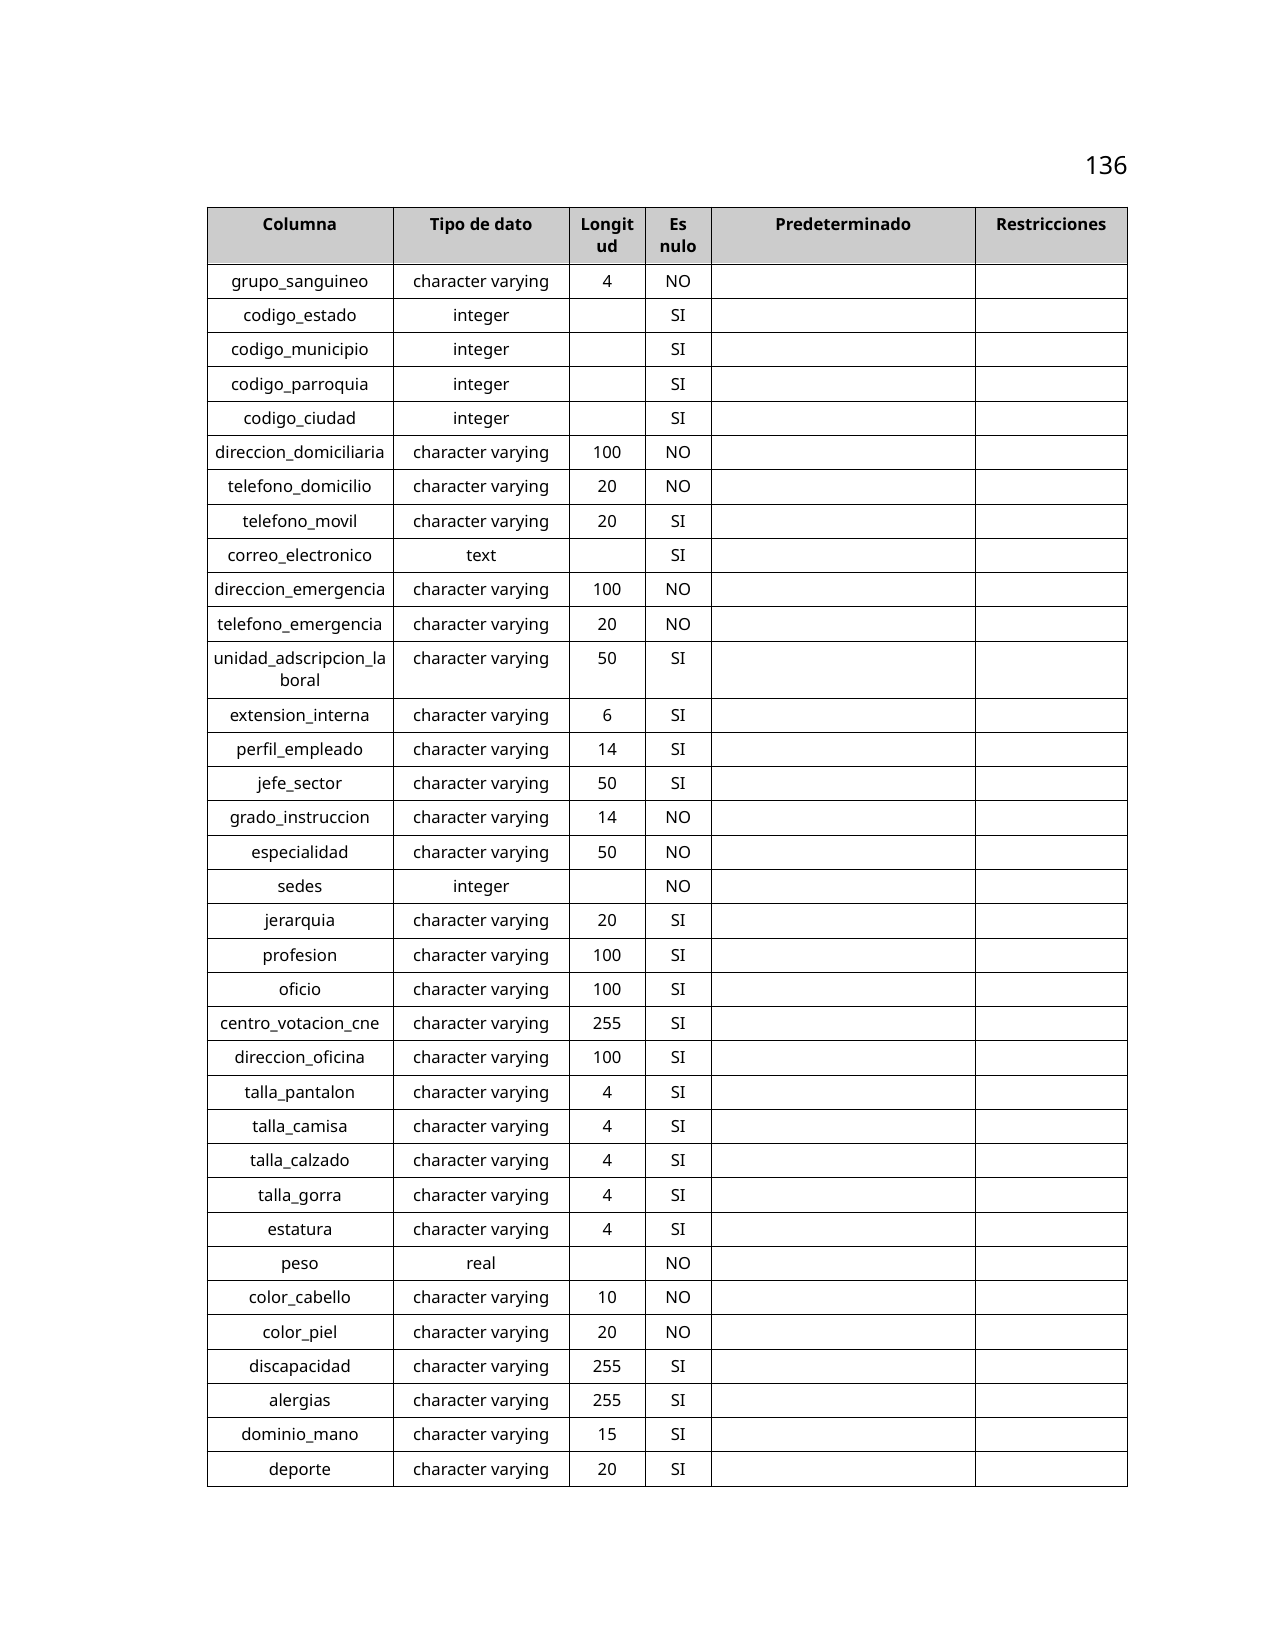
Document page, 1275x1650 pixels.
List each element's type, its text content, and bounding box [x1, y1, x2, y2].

table_cell character varying [394, 1418, 569, 1451]
table_cell [712, 870, 975, 903]
table_cell SI [646, 333, 711, 366]
table_cell [712, 1281, 975, 1314]
table_cell character varying [394, 573, 569, 606]
table_cell [712, 733, 975, 766]
table_cell real [394, 1247, 569, 1280]
table_cell [712, 973, 975, 1006]
table_cell alergias [208, 1384, 393, 1417]
table_cell integer [394, 333, 569, 366]
table_cell [976, 1041, 1127, 1074]
table_cell [712, 539, 975, 572]
table_cell [712, 1110, 975, 1143]
table_cell character varying [394, 1384, 569, 1417]
table_cell deporte [208, 1452, 393, 1486]
table_cell correo_electronico [208, 539, 393, 572]
table_cell [976, 1281, 1127, 1314]
table_cell SI [646, 1384, 711, 1417]
table_cell 100 [570, 1041, 645, 1074]
table_cell direccion_emergencia [208, 573, 393, 606]
table_cell 50 [570, 836, 645, 869]
table_cell 4 [570, 1110, 645, 1143]
table_cell [976, 801, 1127, 834]
table_cell 255 [570, 1350, 645, 1383]
table_cell [712, 367, 975, 401]
table_cell [712, 505, 975, 538]
table_cell integer [394, 870, 569, 903]
table_cell grado_instruccion [208, 801, 393, 834]
table_cell 100 [570, 436, 645, 469]
table_cell NO [646, 1247, 711, 1280]
table_cell [712, 265, 975, 298]
table_cell 20 [570, 505, 645, 538]
table_cell 4 [570, 1144, 645, 1177]
table_cell [712, 1041, 975, 1074]
table_cell 50 [570, 767, 645, 800]
table_cell [712, 607, 975, 641]
table_cell character varying [394, 1041, 569, 1074]
table_cell NO [646, 801, 711, 834]
table_cell talla_pantalon [208, 1076, 393, 1109]
table_cell SI [646, 539, 711, 572]
table_cell [570, 1247, 645, 1280]
table_cell unidad_adscripcion_laboral [208, 642, 393, 697]
table_cell [712, 642, 975, 697]
table_cell character varying [394, 505, 569, 538]
table_cell 20 [570, 607, 645, 641]
table_cell [976, 904, 1127, 937]
table_cell SI [646, 1076, 711, 1109]
table_cell [712, 1007, 975, 1040]
table_cell NO [646, 870, 711, 903]
table_cell 255 [570, 1007, 645, 1040]
table_cell [712, 1213, 975, 1246]
table_cell NO [646, 573, 711, 606]
table_cell [976, 1350, 1127, 1383]
table_cell peso [208, 1247, 393, 1280]
table_cell integer [394, 367, 569, 401]
table_cell character varying [394, 1350, 569, 1383]
table_cell [712, 333, 975, 366]
table_cell character varying [394, 1315, 569, 1349]
table_cell SI [646, 1110, 711, 1143]
table_header Predeterminado [712, 208, 975, 263]
table_cell integer [394, 299, 569, 332]
table_cell [712, 402, 975, 435]
table_cell SI [646, 402, 711, 435]
table_cell NO [646, 1281, 711, 1314]
table_cell character varying [394, 265, 569, 298]
table_cell SI [646, 1144, 711, 1177]
table_cell character varying [394, 1144, 569, 1177]
table_cell profesion [208, 939, 393, 972]
table_cell SI [646, 767, 711, 800]
table_cell [976, 1076, 1127, 1109]
table_cell [712, 1247, 975, 1280]
table_cell [976, 973, 1127, 1006]
table_cell [712, 573, 975, 606]
table_cell SI [646, 1213, 711, 1246]
table_cell [570, 299, 645, 332]
table_cell NO [646, 1315, 711, 1349]
table_cell [976, 539, 1127, 572]
table_cell 6 [570, 699, 645, 732]
table_cell 4 [570, 265, 645, 298]
table_cell character varying [394, 642, 569, 697]
table_cell codigo_ciudad [208, 402, 393, 435]
table_cell [976, 1452, 1127, 1486]
table_cell [976, 767, 1127, 800]
table_cell 20 [570, 904, 645, 937]
table_cell [712, 1418, 975, 1451]
table_cell character varying [394, 767, 569, 800]
table_cell NO [646, 436, 711, 469]
table_cell [976, 939, 1127, 972]
table_cell [976, 607, 1127, 641]
table_cell [976, 1247, 1127, 1280]
table_cell [712, 1178, 975, 1212]
table_cell talla_camisa [208, 1110, 393, 1143]
table_cell 20 [570, 1315, 645, 1349]
table_cell character varying [394, 1452, 569, 1486]
table_cell SI [646, 1452, 711, 1486]
table_cell 4 [570, 1213, 645, 1246]
table_cell [976, 573, 1127, 606]
table_cell 14 [570, 733, 645, 766]
table_cell sedes [208, 870, 393, 903]
table_cell SI [646, 367, 711, 401]
table_header Columna [208, 208, 393, 263]
table_cell SI [646, 904, 711, 937]
table_cell [712, 299, 975, 332]
table_cell [976, 1110, 1127, 1143]
table_cell character varying [394, 1076, 569, 1109]
table_cell 50 [570, 642, 645, 697]
table_cell [712, 1315, 975, 1349]
table_cell talla_gorra [208, 1178, 393, 1212]
table_cell SI [646, 1041, 711, 1074]
table_cell character varying [394, 1213, 569, 1246]
table_cell SI [646, 1350, 711, 1383]
table_cell [976, 1315, 1127, 1349]
table_cell [976, 1418, 1127, 1451]
table_cell SI [646, 505, 711, 538]
table_cell discapacidad [208, 1350, 393, 1383]
table_cell character varying [394, 1178, 569, 1212]
table_cell especialidad [208, 836, 393, 869]
table_cell SI [646, 1418, 711, 1451]
table_cell [976, 367, 1127, 401]
table_cell [976, 1384, 1127, 1417]
table_cell [712, 470, 975, 503]
table_cell character varying [394, 1110, 569, 1143]
table_cell telefono_movil [208, 505, 393, 538]
table_cell [976, 505, 1127, 538]
table_cell direccion_oficina [208, 1041, 393, 1074]
table_cell grupo_sanguineo [208, 265, 393, 298]
table_cell 10 [570, 1281, 645, 1314]
table_cell [712, 1384, 975, 1417]
table_cell integer [394, 402, 569, 435]
table_cell [976, 470, 1127, 503]
table_cell 255 [570, 1384, 645, 1417]
table_cell character varying [394, 1007, 569, 1040]
table_cell [976, 299, 1127, 332]
table_cell [570, 539, 645, 572]
table_cell 100 [570, 973, 645, 1006]
table_cell [712, 904, 975, 937]
table_cell [712, 1350, 975, 1383]
table_cell [712, 1076, 975, 1109]
table_cell character varying [394, 436, 569, 469]
table_cell 100 [570, 573, 645, 606]
table_cell [976, 1144, 1127, 1177]
table_cell [712, 1144, 975, 1177]
table_cell 15 [570, 1418, 645, 1451]
table_cell estatura [208, 1213, 393, 1246]
table_cell jefe_sector [208, 767, 393, 800]
table_cell character varying [394, 939, 569, 972]
table_cell text [394, 539, 569, 572]
table_cell [570, 402, 645, 435]
table_cell [976, 402, 1127, 435]
table_cell SI [646, 973, 711, 1006]
table_cell [976, 642, 1127, 697]
table_cell character varying [394, 836, 569, 869]
table_cell perfil_empleado [208, 733, 393, 766]
table_cell [712, 1452, 975, 1486]
table_cell 20 [570, 1452, 645, 1486]
table_cell character varying [394, 1281, 569, 1314]
table_cell [976, 733, 1127, 766]
table_cell NO [646, 470, 711, 503]
table_cell [712, 699, 975, 732]
table_cell [976, 1213, 1127, 1246]
table_header Tipo de dato [394, 208, 569, 263]
table_cell character varying [394, 801, 569, 834]
table_cell character varying [394, 470, 569, 503]
table_cell telefono_emergencia [208, 607, 393, 641]
table_cell [712, 836, 975, 869]
table_cell [712, 767, 975, 800]
table_cell color_piel [208, 1315, 393, 1349]
table_cell codigo_parroquia [208, 367, 393, 401]
table_cell dominio_mano [208, 1418, 393, 1451]
table_cell SI [646, 1007, 711, 1040]
table_cell 4 [570, 1178, 645, 1212]
table_header Restricciones [976, 208, 1127, 263]
table_cell character varying [394, 904, 569, 937]
table_cell [976, 836, 1127, 869]
table_cell jerarquia [208, 904, 393, 937]
table_cell centro_votacion_cne [208, 1007, 393, 1040]
table_cell 14 [570, 801, 645, 834]
table_cell [976, 265, 1127, 298]
table_cell extension_interna [208, 699, 393, 732]
table_cell SI [646, 733, 711, 766]
table_cell 100 [570, 939, 645, 972]
table_cell NO [646, 607, 711, 641]
table_cell color_cabello [208, 1281, 393, 1314]
table_cell SI [646, 939, 711, 972]
table_cell codigo_estado [208, 299, 393, 332]
table_cell [570, 870, 645, 903]
table_cell telefono_domicilio [208, 470, 393, 503]
table_cell [976, 333, 1127, 366]
table_cell [570, 333, 645, 366]
table_cell [976, 436, 1127, 469]
table_cell direccion_domiciliaria [208, 436, 393, 469]
table_cell character varying [394, 607, 569, 641]
table_cell character varying [394, 733, 569, 766]
table_cell [570, 367, 645, 401]
table_cell character varying [394, 699, 569, 732]
table_cell 4 [570, 1076, 645, 1109]
table_cell [712, 939, 975, 972]
table_cell [976, 699, 1127, 732]
table_cell [712, 436, 975, 469]
table_cell [976, 870, 1127, 903]
table_cell [976, 1178, 1127, 1212]
table_cell SI [646, 699, 711, 732]
table_cell talla_calzado [208, 1144, 393, 1177]
table_cell 20 [570, 470, 645, 503]
table_cell SI [646, 299, 711, 332]
table_cell codigo_municipio [208, 333, 393, 366]
table_cell NO [646, 265, 711, 298]
table_cell SI [646, 1178, 711, 1212]
table_header Es nulo [646, 208, 711, 263]
table_cell [712, 801, 975, 834]
table_cell SI [646, 642, 711, 697]
table_cell NO [646, 836, 711, 869]
table_cell oficio [208, 973, 393, 1006]
table_header Longitud [570, 208, 645, 263]
table_cell character varying [394, 973, 569, 1006]
table_cell [976, 1007, 1127, 1040]
